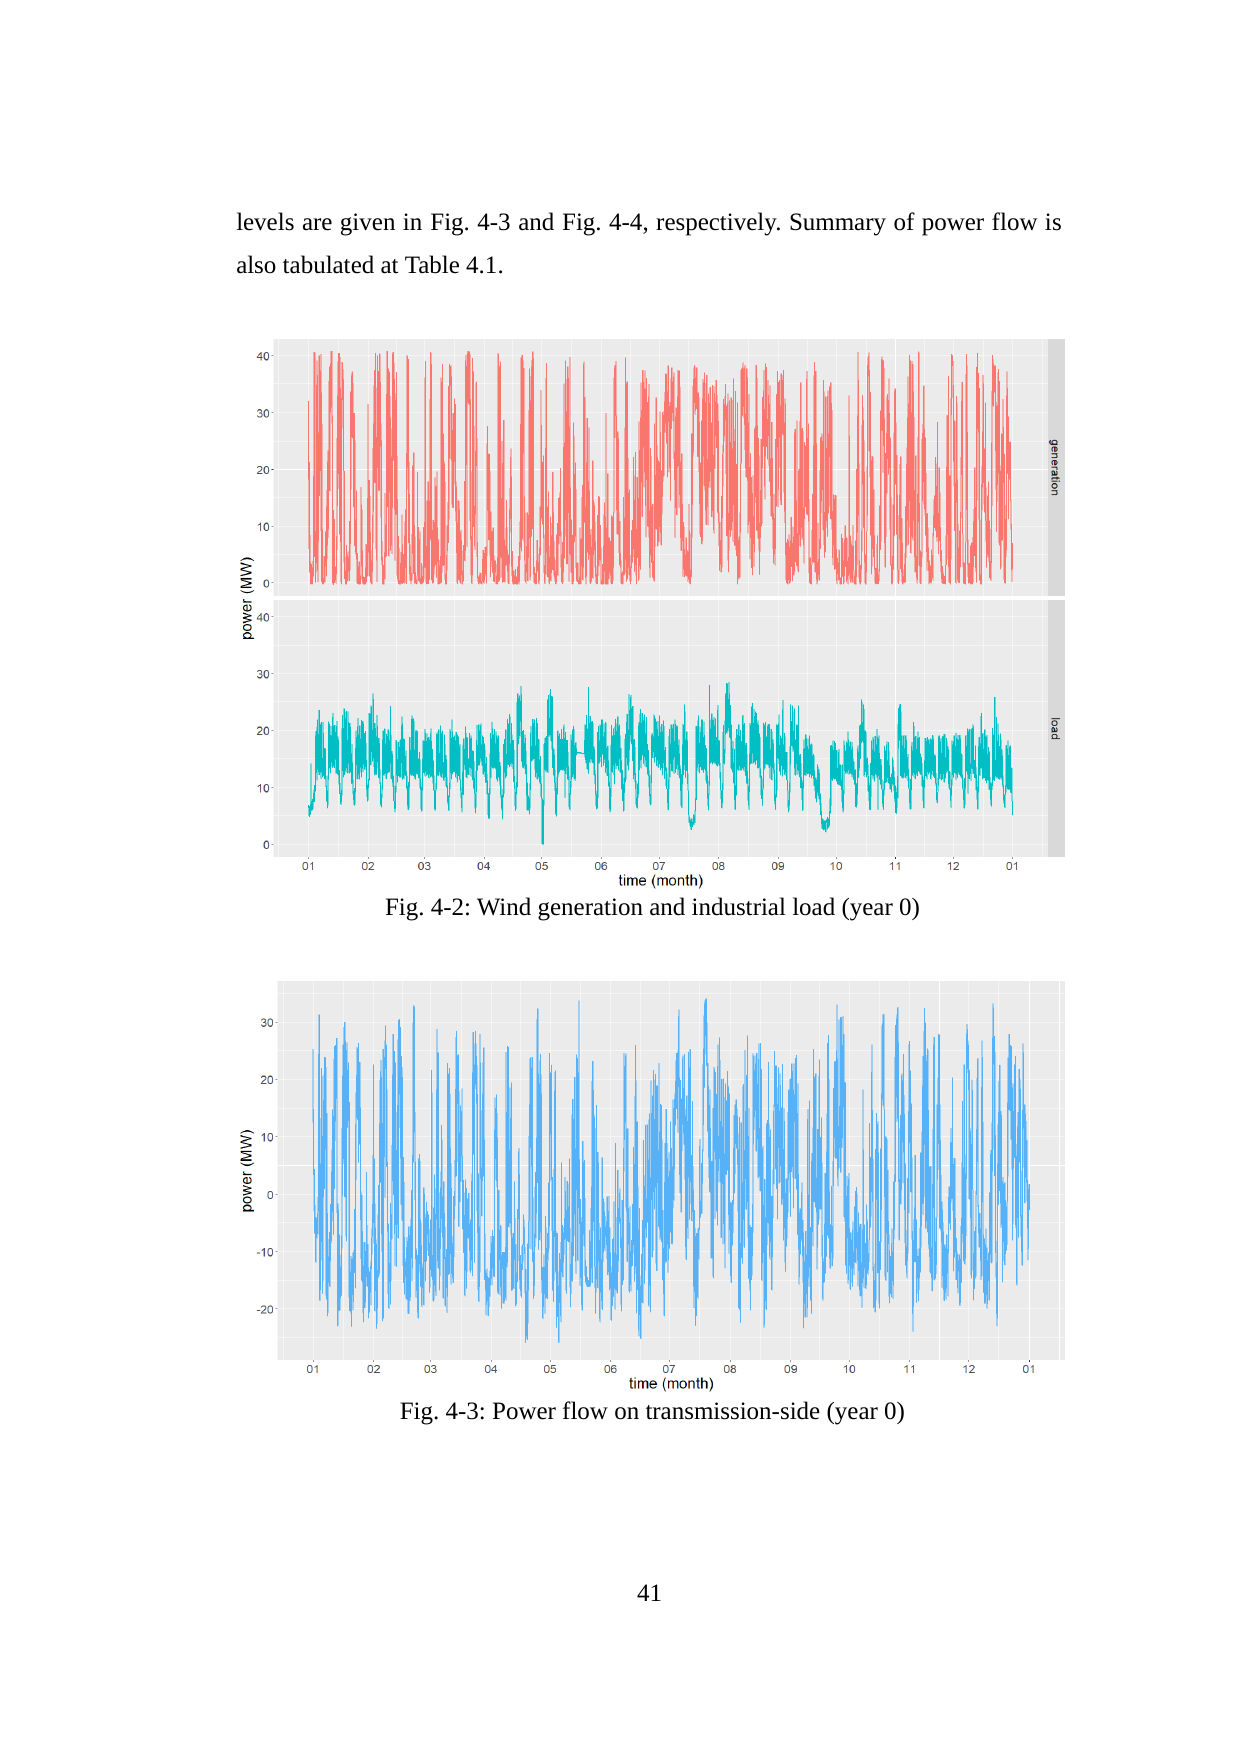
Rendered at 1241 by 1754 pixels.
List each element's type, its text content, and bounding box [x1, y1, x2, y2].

text Fig. 4-2: Wind generation and industrial load (year 0) [236, 891, 1068, 921]
picture [236, 977, 1069, 1394]
picture [236, 335, 1069, 891]
text Fig. 4-3: Power flow on transmission-side (year 0) [236, 1394, 1068, 1425]
text levels are given in Fig. 4-3 and Fig. 4-4, respectively. Summary of power flow is also tabulated at Table 4.1. [236, 207, 1063, 279]
